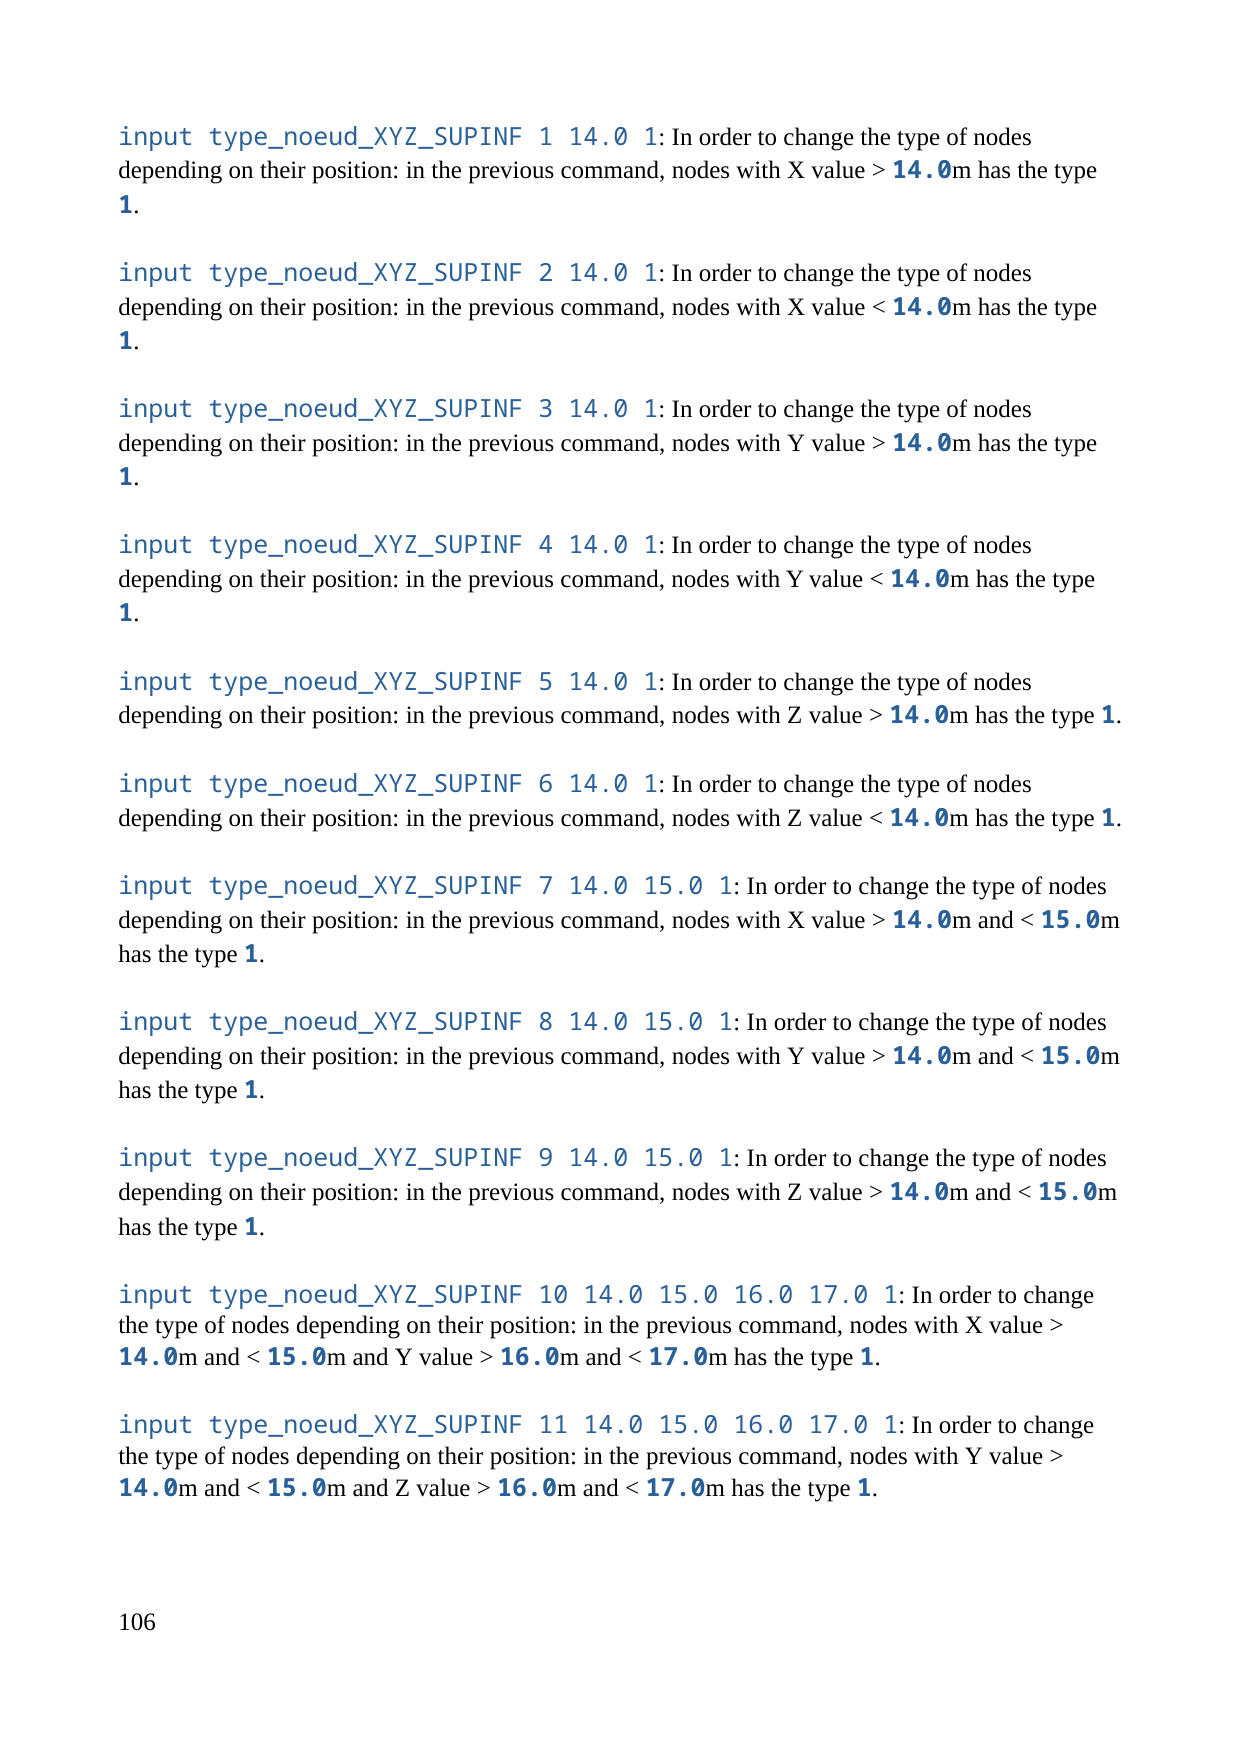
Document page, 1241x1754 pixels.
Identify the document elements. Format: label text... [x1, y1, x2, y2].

text input type_noeud_XYZ_SUPINF 7 14.0 15.0 1: In order to change the type of nodes depending on their position: in the previous command, nodes with X value > 14.0m and < 15.0m has the type 1. [118, 867, 1122, 970]
text input type_noeud_XYZ_SUPINF 9 14.0 15.0 1: In order to change the type of nodes depending on their position: in the previous command, nodes with Z value > 14.0m and < 15.0m has the type 1. [118, 1140, 1122, 1242]
text input type_noeud_XYZ_SUPINF 11 14.0 15.0 16.0 17.0 1: In order to change the type of nodes depending on their position: in the previous command, nodes with Y value > 14.0m and < 15.0m and Z value > 16.0m and < 17.0m has the type 1. [118, 1407, 1122, 1504]
text input type_noeud_XYZ_SUPINF 6 14.0 1: In order to change the type of nodes depending on their position: in the previous command, nodes with Z value < 14.0m has the type 1. [118, 765, 1122, 833]
text input type_noeud_XYZ_SUPINF 3 14.0 1: In order to change the type of nodes depending on their position: in the previous command, nodes with Y value > 14.0m has the type 1. [118, 391, 1122, 493]
text input type_noeud_XYZ_SUPINF 2 14.0 1: In order to change the type of nodes depending on their position: in the previous command, nodes with X value < 14.0m has the type 1. [118, 254, 1122, 357]
text input type_noeud_XYZ_SUPINF 8 14.0 15.0 1: In order to change the type of nodes depending on their position: in the previous command, nodes with Y value > 14.0m and < 15.0m has the type 1. [118, 1004, 1122, 1106]
text input type_noeud_XYZ_SUPINF 1 14.0 1: In order to change the type of nodes depending on their position: in the previous command, nodes with X value > 14.0m has the type 1. [118, 118, 1122, 220]
text input type_noeud_XYZ_SUPINF 5 14.0 1: In order to change the type of nodes depending on their position: in the previous command, nodes with Z value > 14.0m has the type 1. [118, 663, 1122, 731]
text input type_noeud_XYZ_SUPINF 10 14.0 15.0 16.0 17.0 1: In order to change the type of nodes depending on their position: in the previous command, nodes with X value > 14.0m and < 15.0m and Y value > 16.0m and < 17.0m has the type 1. [118, 1276, 1122, 1373]
text input type_noeud_XYZ_SUPINF 4 14.0 1: In order to change the type of nodes depending on their position: in the previous command, nodes with Y value < 14.0m has the type 1. [118, 527, 1122, 629]
